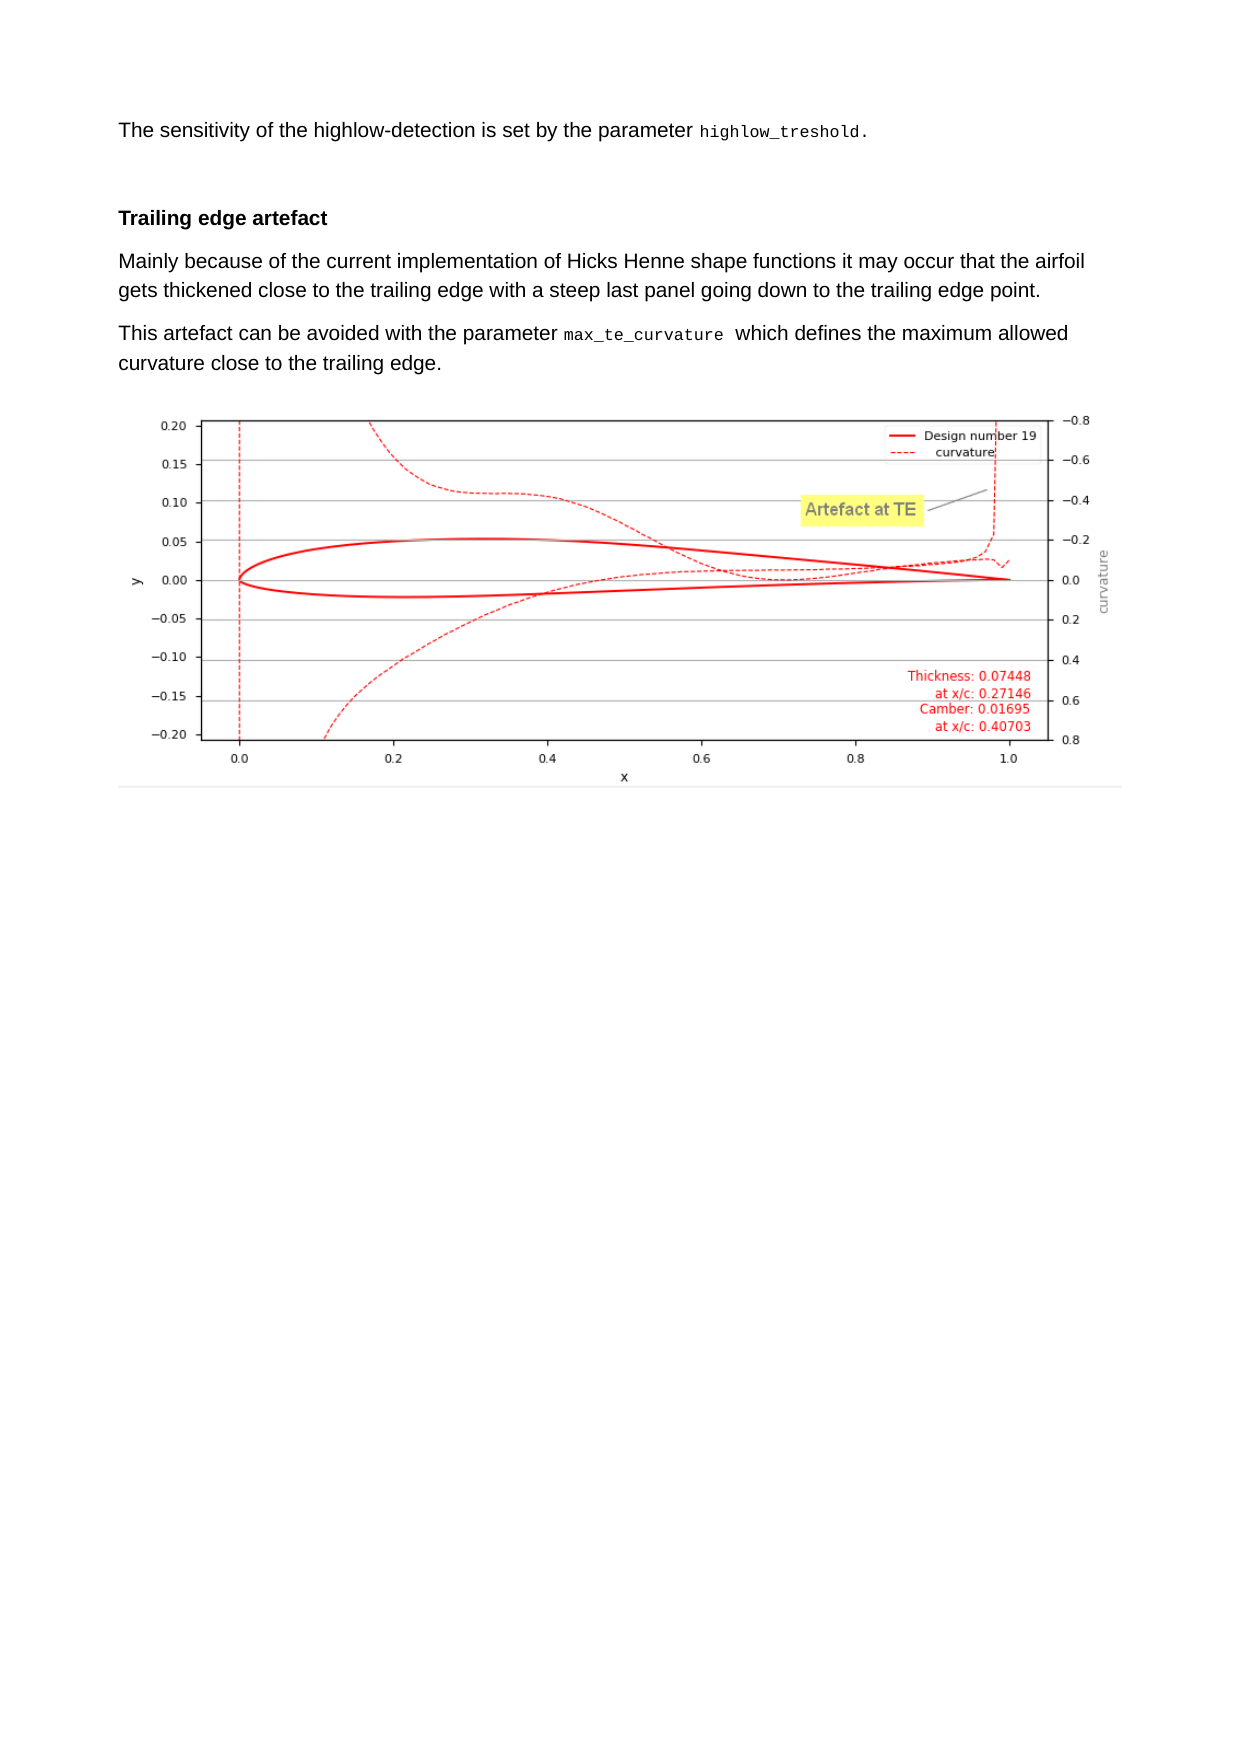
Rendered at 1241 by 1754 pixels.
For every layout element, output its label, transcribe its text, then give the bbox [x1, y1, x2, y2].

picture [118, 393, 1123, 788]
text Mainly because of the current implementation of Hicks Henne shape functions it may occur that the airfoil gets thickened close to the trailing edge with a steep last panel going down to the trailing edge point. [118, 249, 1122, 302]
text This artefact can be avoided with the parameter max_te_curvature which defines the maximum allowed curvature close to the trailing edge. [118, 321, 1122, 374]
text Trailing edge artefact [118, 206, 1122, 229]
text The sensitivity of the highlow-detection is set by the parameter highlow_treshold. [118, 118, 1122, 143]
